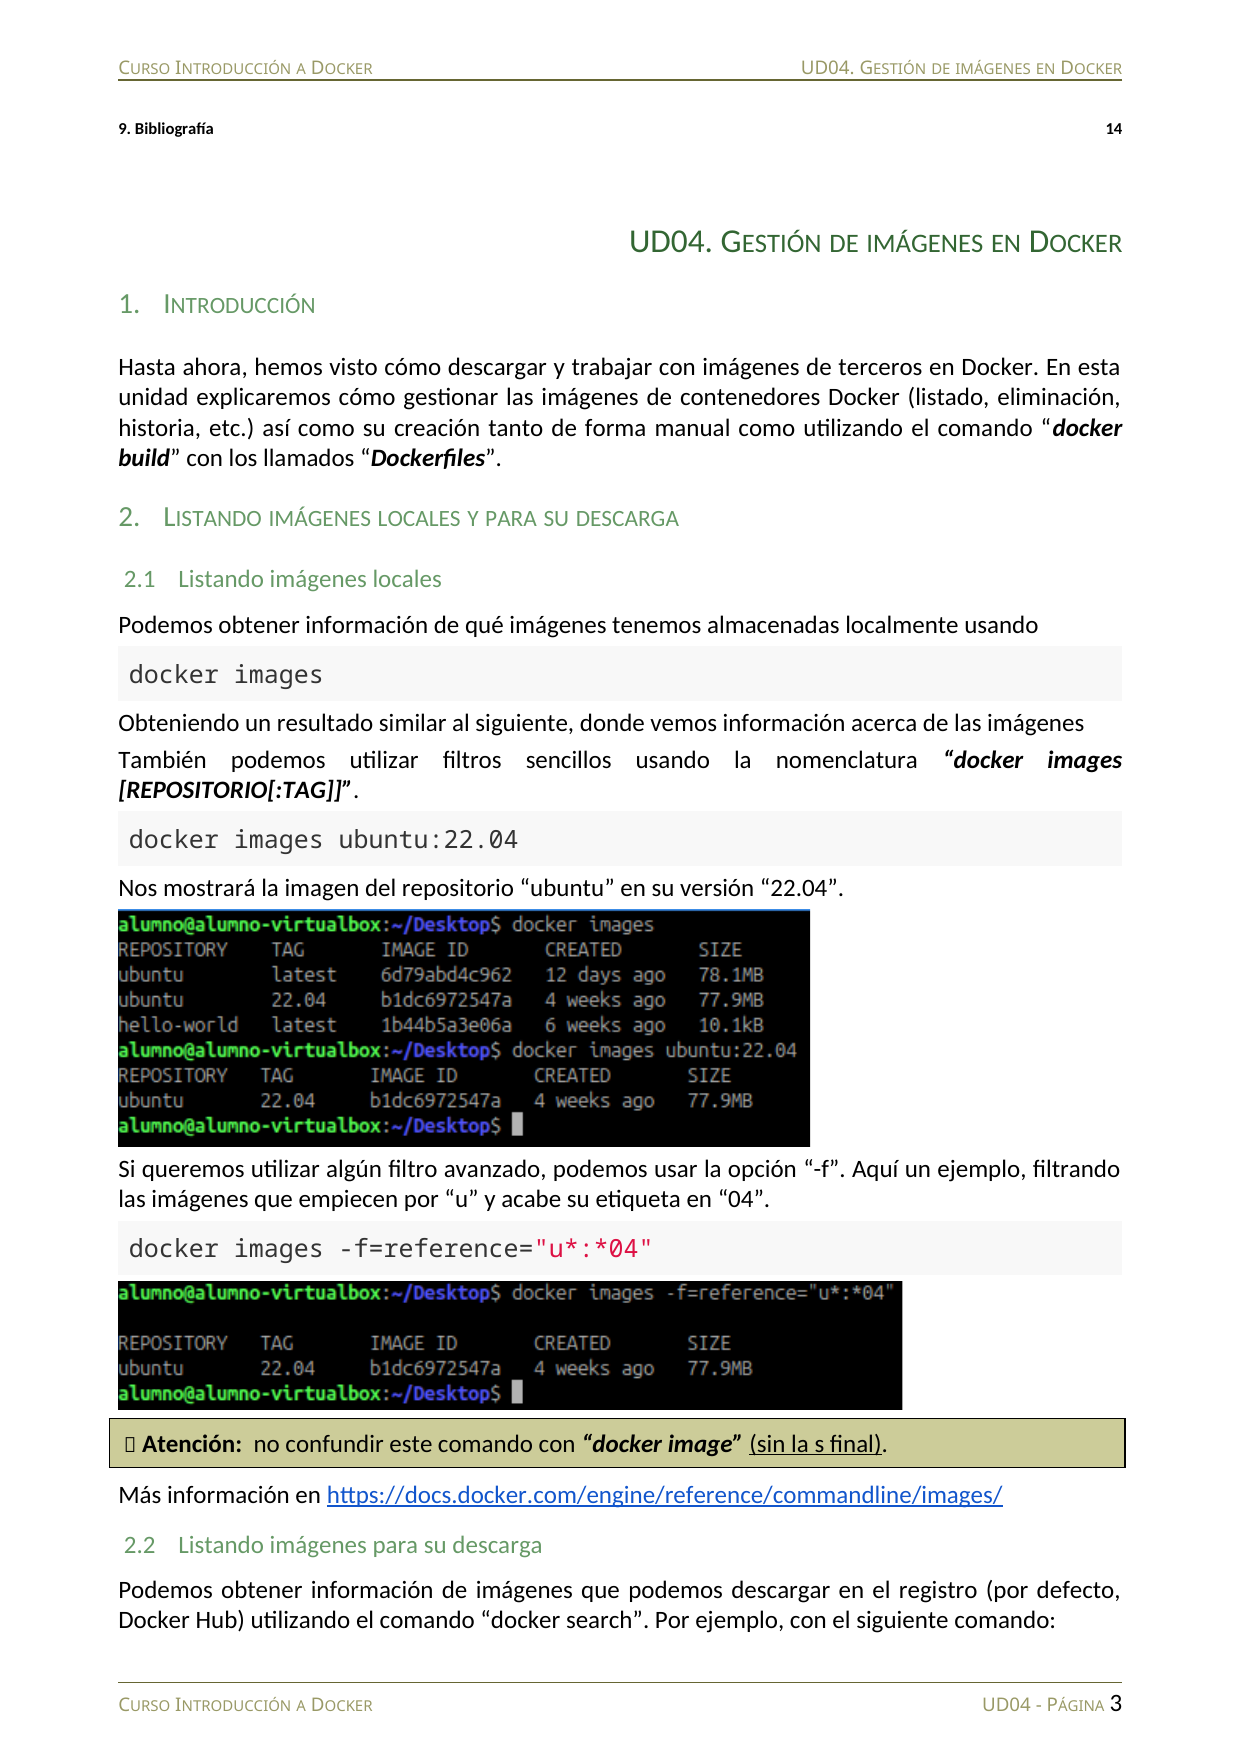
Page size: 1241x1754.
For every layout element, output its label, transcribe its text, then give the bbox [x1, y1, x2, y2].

text ❕ Atención: no confundir este comando con “docker image” (sin la s final). [110, 1419, 1124, 1467]
text Obteniendo un resultado similar al siguiente, donde vemos información acerca de las imágenes [118, 707, 1122, 737]
subtitle Listando imágenes locales y para su descarga [118, 498, 1122, 533]
text También podemos utilizar filtros sencillos usando la nomenclatura “docker images [REPOSITORIO[:TAG]]”. [118, 744, 1122, 805]
text Hasta ahora, hemos visto cómo descargar y trabajar con imágenes de terceros en Docker. En esta unidad explicaremos cómo gestionar las imágenes de contenedores Docker (listado, eliminación, historia, etc.) así como su creación tanto de forma manual como utilizando el comando “docker build” con los llamados “Dockerfiles”. [118, 351, 1122, 473]
text Nos mostrará la imagen del repositorio “ubuntu” en su versión “22.04”. [118, 872, 1122, 903]
text 9. Bibliografía 14 [118, 118, 1122, 138]
text Podemos obtener información de qué imágenes tenemos almacenadas localmente usando [118, 609, 1122, 639]
text Podemos obtener información de imágenes que podemos descargar en el registro (por defecto, Docker Hub) utilizando el comando “docker search”. Por ejemplo, con el siguiente comando: [118, 1574, 1122, 1635]
picture [118, 909, 811, 1147]
table_header docker images -f=reference="u*:*04" [118, 1221, 1122, 1275]
table_header docker images ubuntu:22.04 [118, 811, 1122, 866]
picture [118, 1281, 903, 1410]
table_header docker images [118, 646, 1122, 701]
subtitle Introducción [118, 285, 1122, 321]
subtitle Listando imágenes locales [118, 564, 1122, 594]
subtitle Listando imágenes para su descarga [118, 1529, 1122, 1559]
text UD04. Gestión de imágenes en Docker [118, 220, 1122, 261]
text Más información en https://docs.docker.com/engine/reference/commandline/images/ [118, 1479, 1122, 1510]
text Si queremos utilizar algún filtro avanzado, podemos usar la opción “-f”. Aquí un ejemplo, filtrando las imágenes que empiecen por “u” y acabe su etiqueta en “04”. [118, 1153, 1122, 1214]
